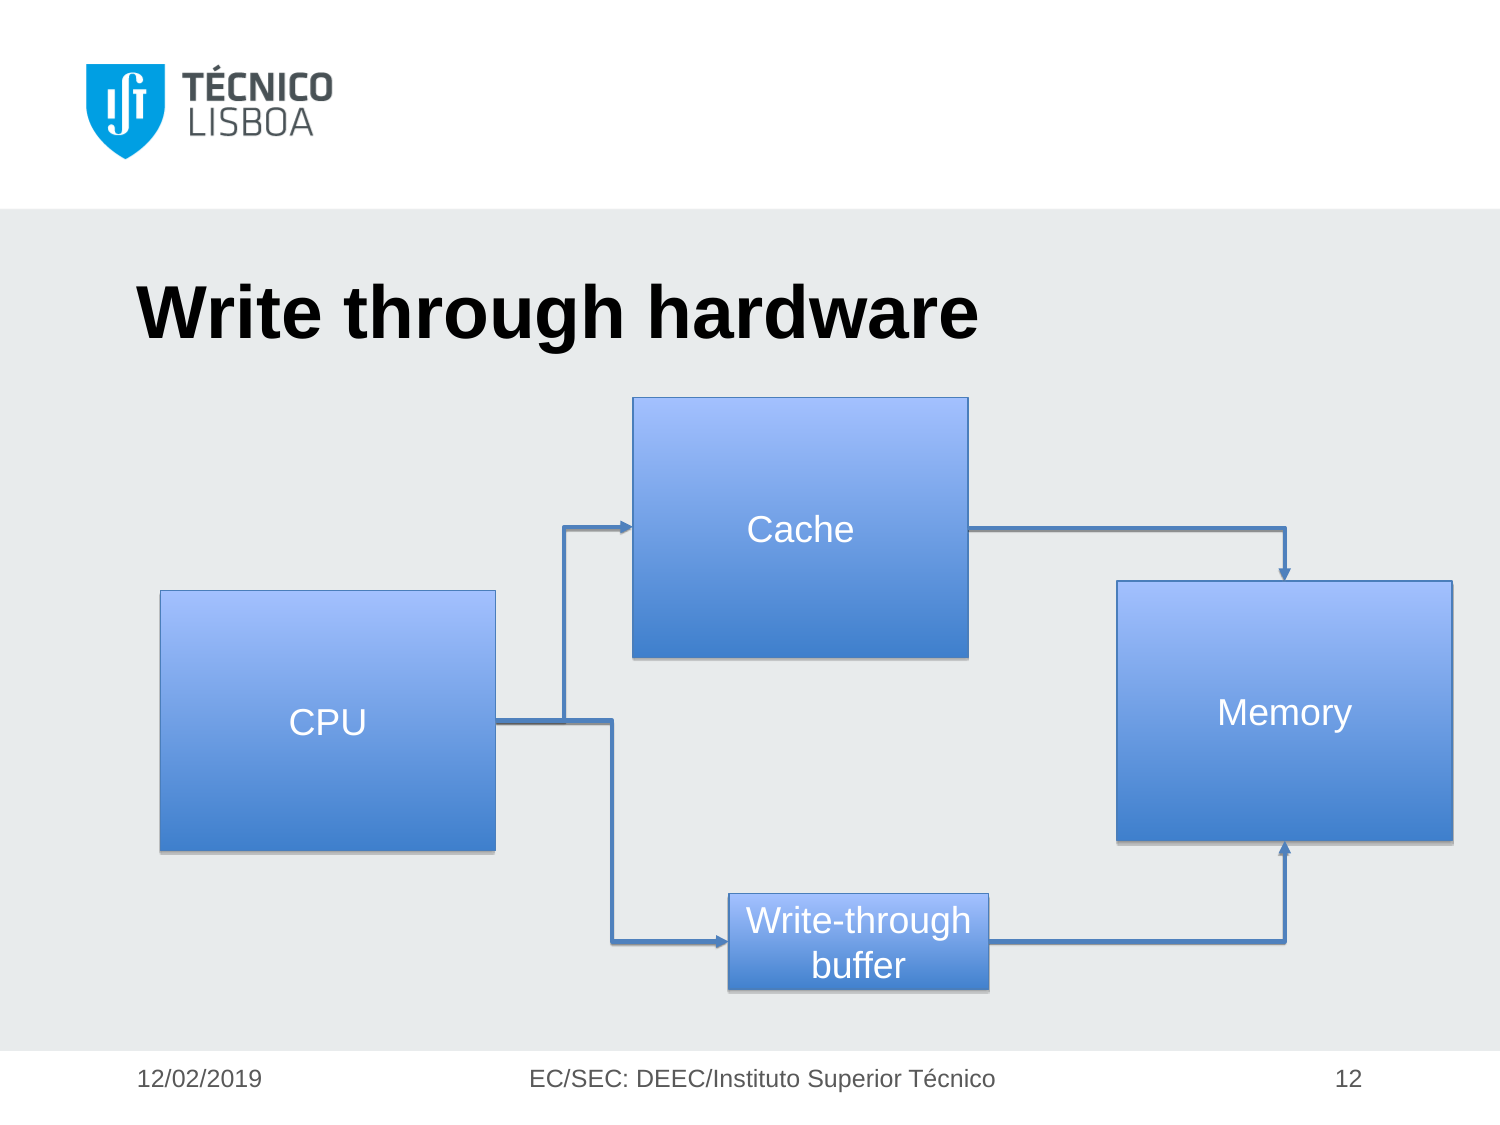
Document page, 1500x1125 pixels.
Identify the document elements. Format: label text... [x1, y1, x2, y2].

text_box Write-through buffer [728, 893, 989, 990]
footer EC/SEC: DEEC/Instituto Superior Técnico [512, 1052, 1021, 1103]
text_box Cache [633, 397, 969, 658]
text_box Memory [1117, 580, 1453, 841]
slide_number 12/02/2019 [121, 1052, 425, 1103]
text_box CPU [160, 590, 496, 851]
picture [0, 0, 1500, 1125]
title Write through hardware [121, 237, 1378, 381]
slide_number [1077, 1052, 1378, 1103]
